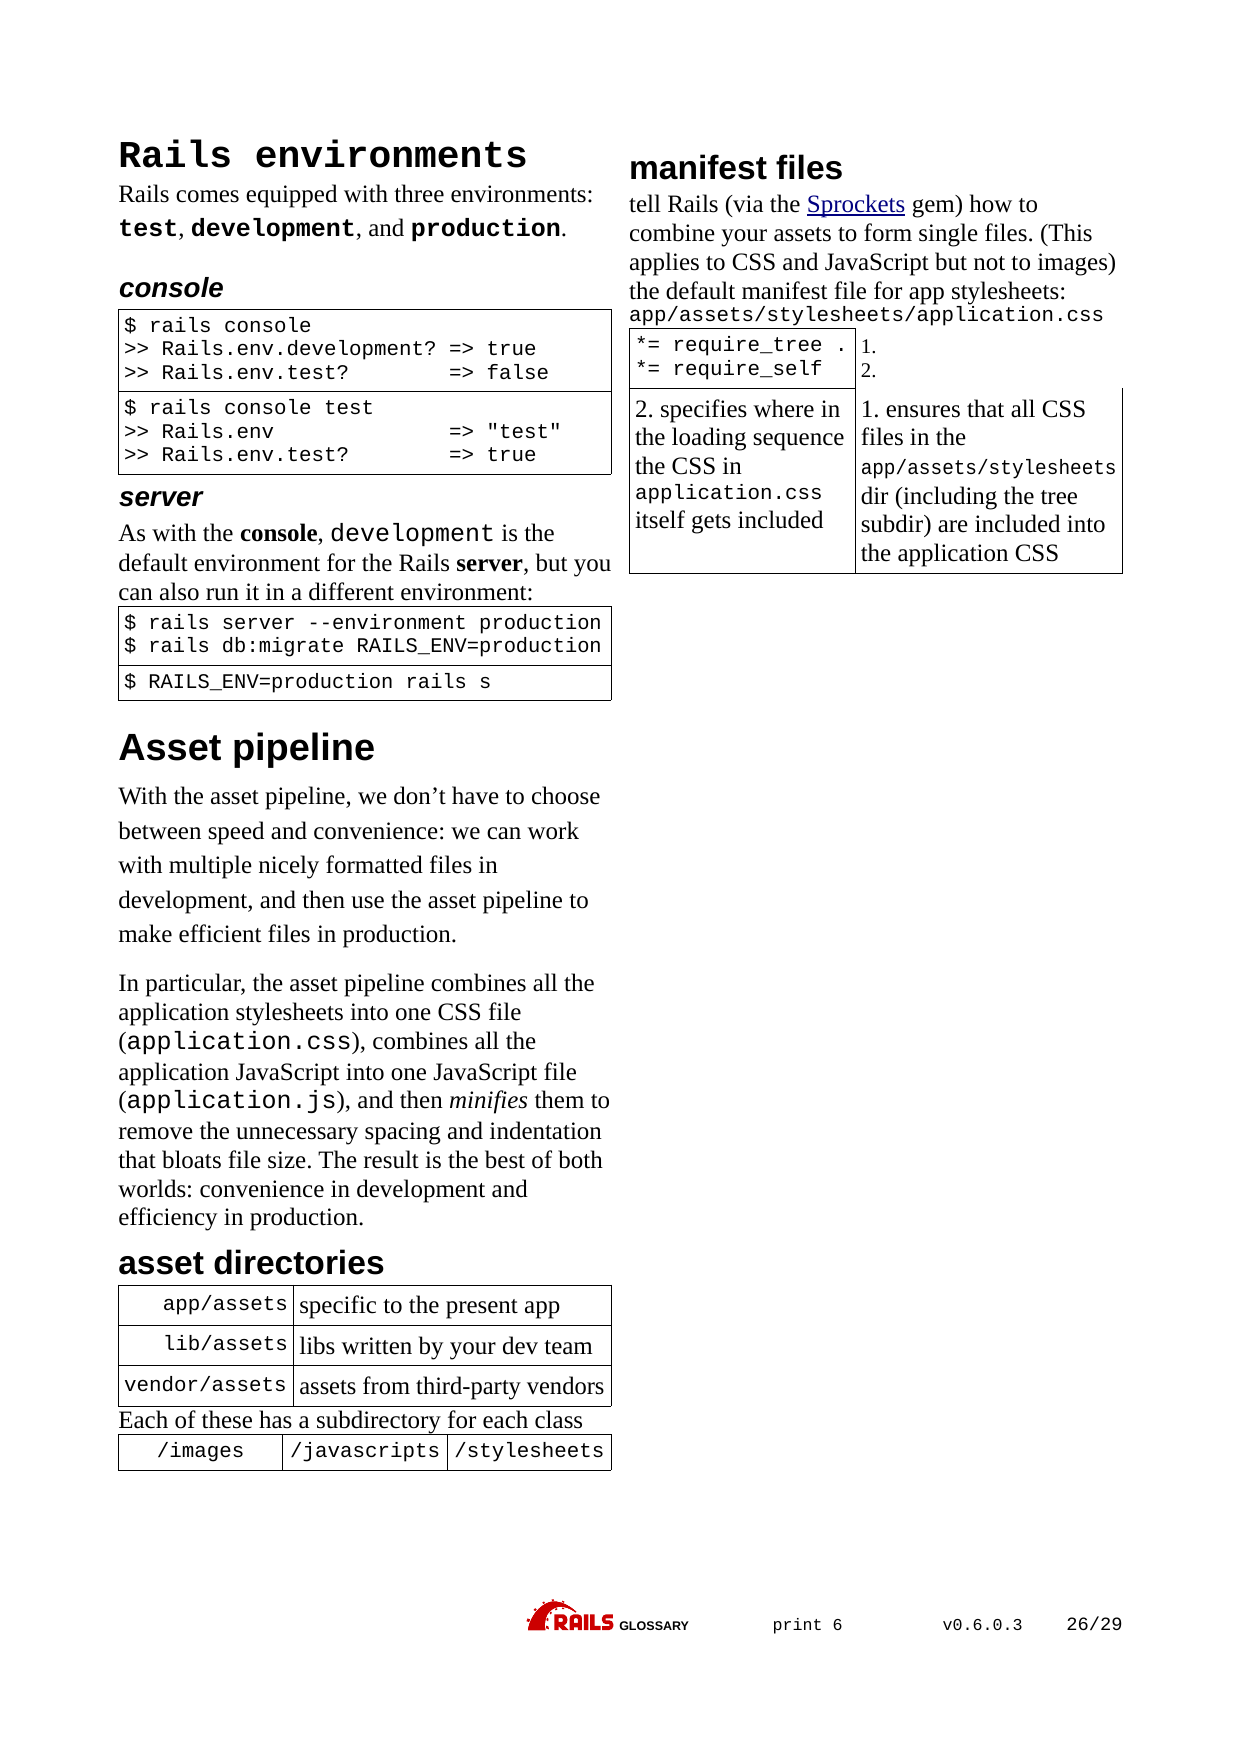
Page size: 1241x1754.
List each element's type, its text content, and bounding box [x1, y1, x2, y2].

subtitle server [119, 480, 611, 512]
table_header *= require_tree . *= require_self [630, 329, 855, 388]
table_cell libs written by your dev team [294, 1326, 611, 1365]
text In particular, the asset pipeline combines all the application stylesheets into one CSS file (application.css), combines all the application JavaScript into one JavaScript file (application.js), and then minifies them to remove the unnecessary spacing and indentation that bloats file size. The result is the best of both worlds: convenience in development and efficiency in production. [118, 968, 611, 1231]
subtitle Asset pipeline [118, 725, 611, 769]
text Rails comes equipped with three environments: test, development, and production. [118, 179, 611, 244]
subtitle Rails environments [118, 136, 611, 179]
table_cell assets from third-party vendors [294, 1366, 611, 1406]
table_header $ rails server --environment production $ rails db:migrate RAILS_ENV=production [119, 607, 611, 665]
text app/assets/stylesheets/application.css [629, 304, 1122, 328]
table_cell 1. ensures that all CSS files in the app/assets/stylesheets dir (including the tree subdir) are included into the application CSS [856, 388, 1122, 573]
subtitle asset directories [118, 1243, 611, 1282]
text With the asset pipeline, we don’t have to choose between speed and convenience: we can work with multiple nicely formatted files in development, and then use the asset pipeline to make efficient files in production. [118, 781, 611, 948]
table_cell vendor/assets [119, 1366, 293, 1406]
subtitle console [119, 271, 611, 303]
table_header $ rails console >> Rails.env.development? => true >> Rails.env.test? => false [119, 310, 611, 391]
table_header app/assets [119, 1286, 293, 1325]
table_header /images [119, 1435, 282, 1469]
table_header /javascripts [283, 1435, 447, 1469]
text As with the console, development is the default environment for the Rails server, but you can also run it in a different environment: [118, 518, 611, 606]
text the default manifest file for app stylesheets: [629, 276, 1122, 304]
text tell Rails (via the Sprockets gem) how to combine your assets to form single files. (This applies to CSS and JavaScript but not to images) [629, 189, 1122, 276]
table_cell lib/assets [119, 1326, 293, 1365]
text Each of these has a subdirectory for each class [118, 1407, 611, 1434]
table_header 1. 2. [856, 328, 1122, 388]
table_cell 2. specifies where in the loading sequence the CSS in application.css itself gets included [630, 389, 855, 573]
table_header /stylesheets [448, 1435, 611, 1469]
subtitle manifest files [629, 148, 1122, 187]
table_cell $ rails console test >> Rails.env => "test" >> Rails.env.test? => true [119, 392, 611, 474]
table_header specific to the present app [294, 1286, 611, 1325]
table_cell $ RAILS_ENV=production rails s [119, 666, 611, 700]
